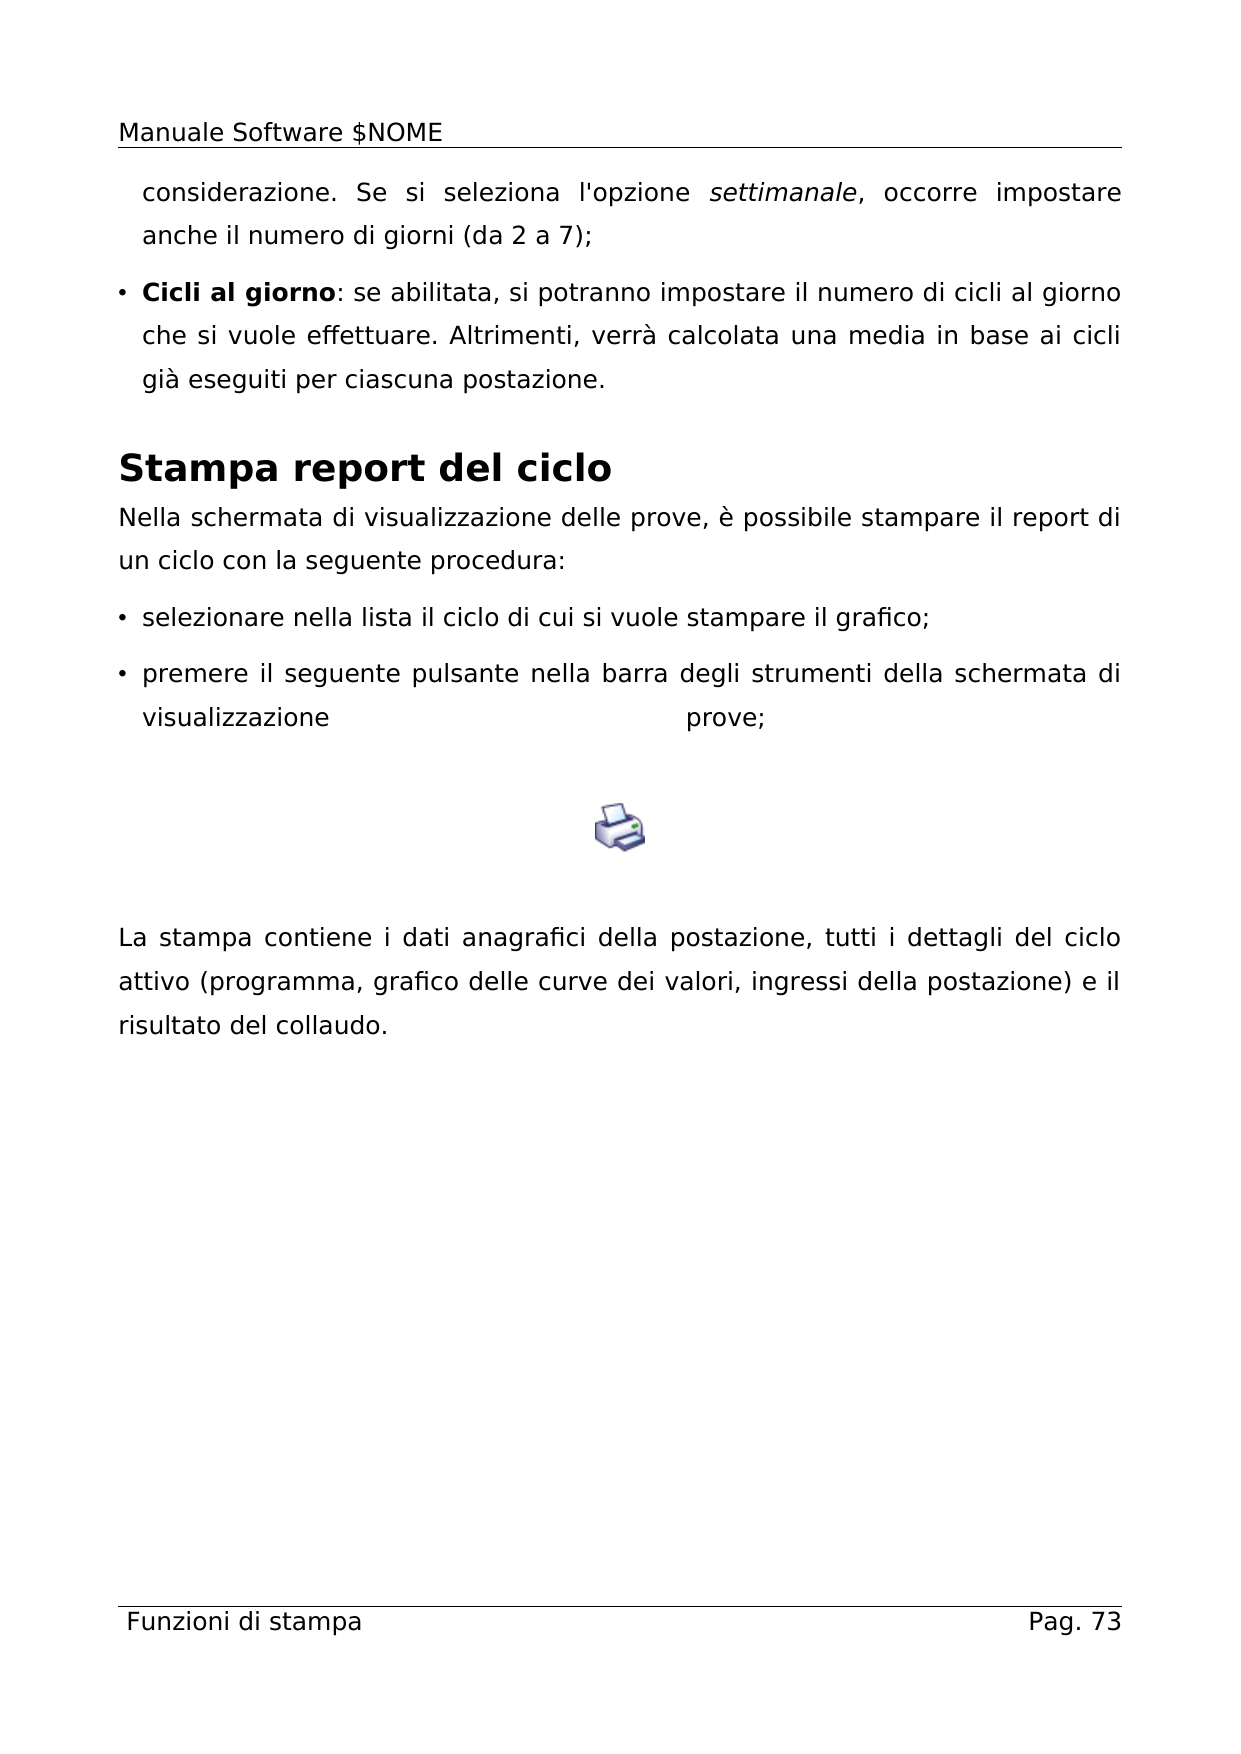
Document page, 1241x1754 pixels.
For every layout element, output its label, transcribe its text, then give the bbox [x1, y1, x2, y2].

subtitle Stampa report del ciclo [118, 447, 1122, 490]
list Cicli al giorno: se abilitata, si potranno impostare il numero di cicli al giorno che si vuole effettuare. Altrimenti, verrà calcolata una media in base ai cicli già eseguiti per ciascuna postazione. [118, 278, 1122, 394]
picture [595, 802, 645, 853]
text La stampa contiene i dati anagrafici della postazione, tutti i dettagli del ciclo attivo (programma, grafico delle curve dei valori, ingressi della postazione) e il risultato del collaudo. [118, 923, 1122, 1040]
list considerazione. Se si seleziona l'opzione settimanale, occorre impostare anche il numero di giorni (da 2 a 7); [118, 178, 1122, 251]
list premere il seguente pulsante nella barra degli strumenti della schermata di visualizzazione prove; [118, 659, 1122, 776]
text Nella schermata di visualizzazione delle prove, è possibile stampare il report di un ciclo con la seguente procedura: [118, 503, 1122, 576]
list selezionare nella lista il ciclo di cui si vuole stampare il grafico; [118, 603, 1122, 632]
